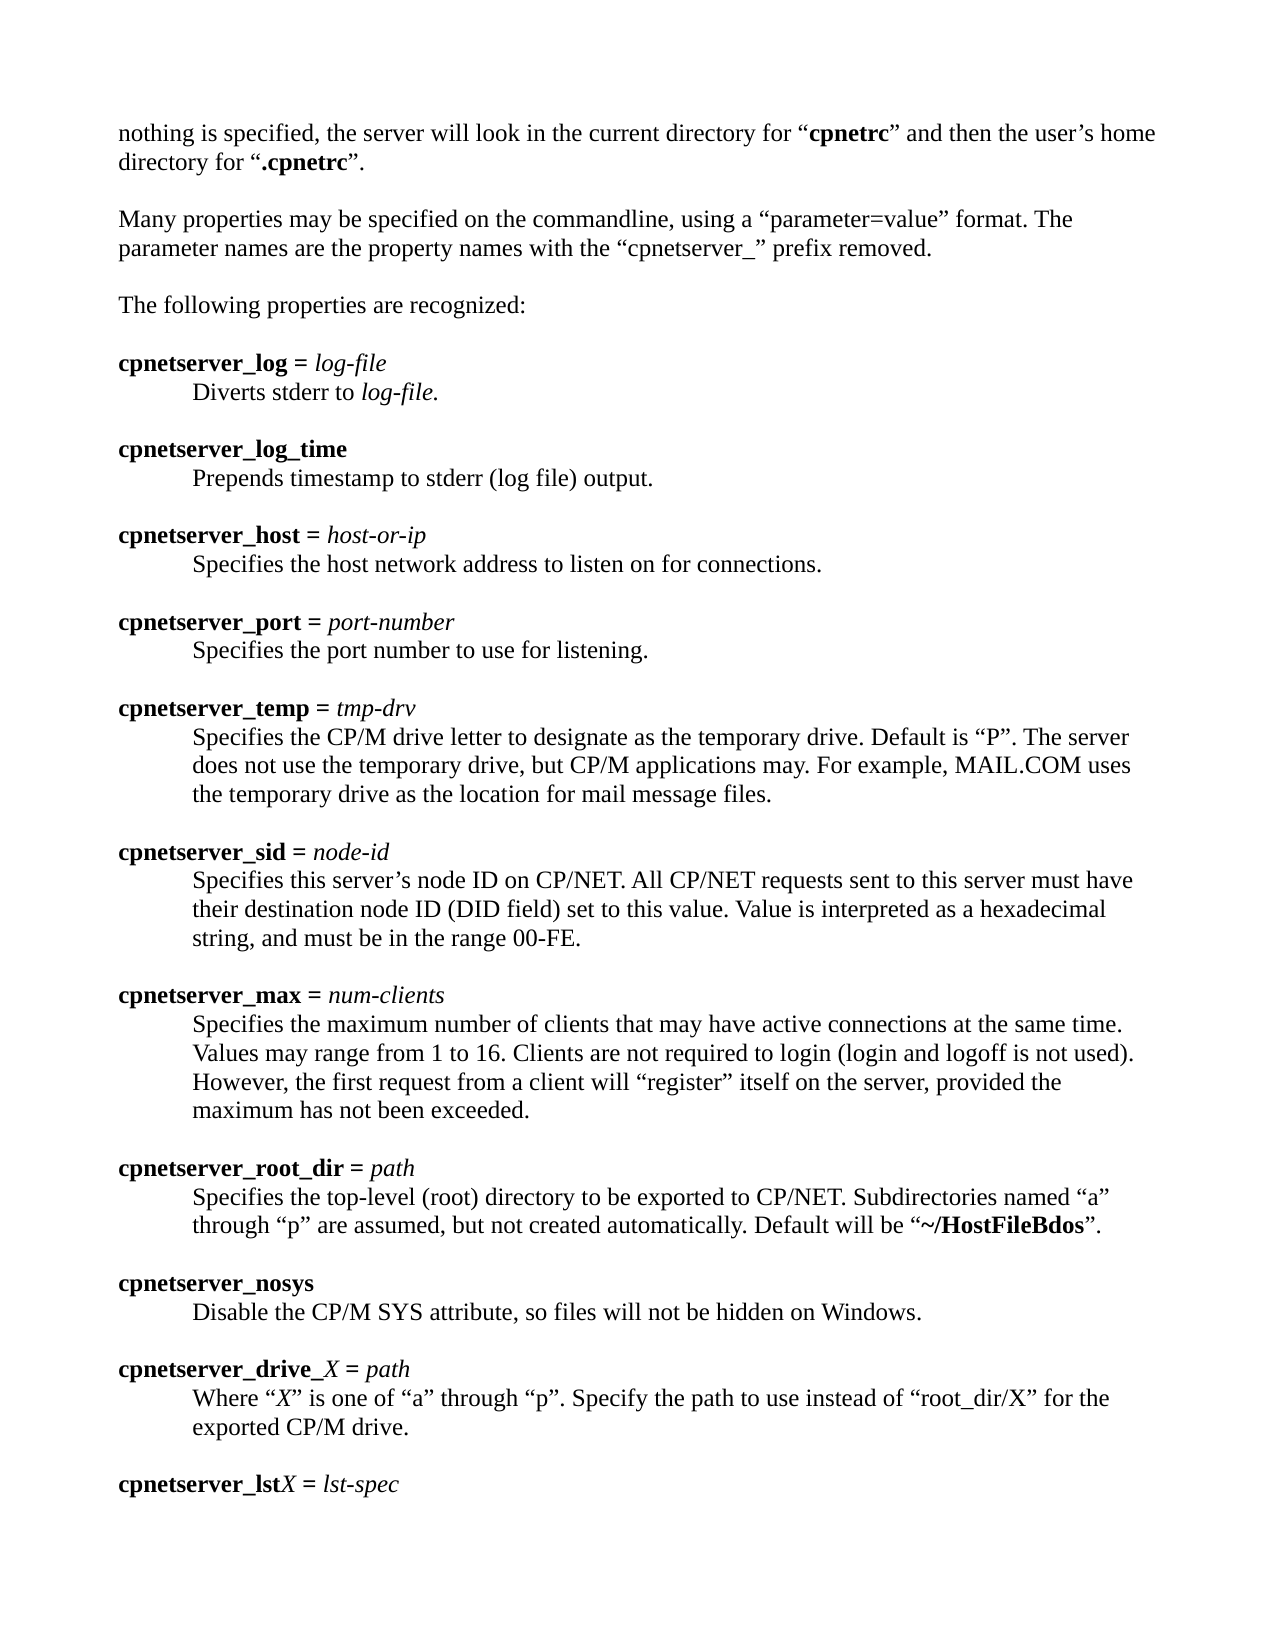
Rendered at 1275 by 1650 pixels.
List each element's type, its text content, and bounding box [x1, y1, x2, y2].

text cpnetserver_temp = tmp-drv [118, 693, 1157, 722]
text cpnetserver_nosys [118, 1268, 1157, 1297]
text cpnetserver_lstX = lst-spec [118, 1469, 1157, 1498]
text cpnetserver_host = host-or-ip [118, 521, 1157, 549]
text cpnetserver_root_dir = path [118, 1153, 1157, 1182]
text cpnetserver_log_time [118, 434, 1157, 463]
text Specifies the host network address to listen on for connections. [192, 549, 1157, 578]
text Where “X” is one of “a” through “p”. Specify the path to use instead of “root_dir/X” for the exported CP/M drive. [192, 1383, 1157, 1441]
text The following properties are recognized: [118, 291, 1157, 319]
text Specifies the top-level (root) directory to be exported to CP/NET. Subdirectories named “a” through “p” are assumed, but not created automatically. Default will be “~/HostFileBdos”. [192, 1182, 1157, 1239]
text Diverts stderr to log-file. [192, 377, 1157, 406]
text cpnetserver_drive_X = path [118, 1354, 1157, 1383]
text Many properties may be specified on the commandline, using a “parameter=value” format. The parameter names are the property names with the “cpnetserver_” prefix removed. [118, 204, 1157, 262]
text cpnetserver_sid = node-id [118, 837, 1157, 866]
text Specifies the port number to use for listening. [192, 636, 1157, 664]
text Prepends timestamp to stderr (log file) output. [192, 463, 1157, 492]
text cpnetserver_max = num-clients [118, 981, 1157, 1009]
text Specifies this server’s node ID on CP/NET. All CP/NET requests sent to this server must have their destination node ID (DID field) set to this value. Value is interpreted as a hexadecimal string, and must be in the range 00-FE. [192, 866, 1157, 952]
text Specifies the CP/M drive letter to designate as the temporary drive. Default is “P”. The server does not use the temporary drive, but CP/M applications may. For example, MAIL.COM uses the temporary drive as the location for mail message files. [192, 722, 1157, 808]
text Specifies the maximum number of clients that may have active connections at the same time. Values may range from 1 to 16. Clients are not required to login (login and logoff is not used). However, the first request from a client will “register” itself on the server, provided the maximum has not been exceeded. [192, 1009, 1157, 1124]
text Disable the CP/M SYS attribute, so files will not be hidden on Windows. [192, 1297, 1157, 1326]
text cpnetserver_log = log-file [118, 348, 1157, 377]
text cpnetserver_port = port-number [118, 607, 1157, 636]
text nothing is specified, the server will look in the current directory for “cpnetrc” and then the user’s home directory for “.cpnetrc”. [118, 118, 1157, 176]
